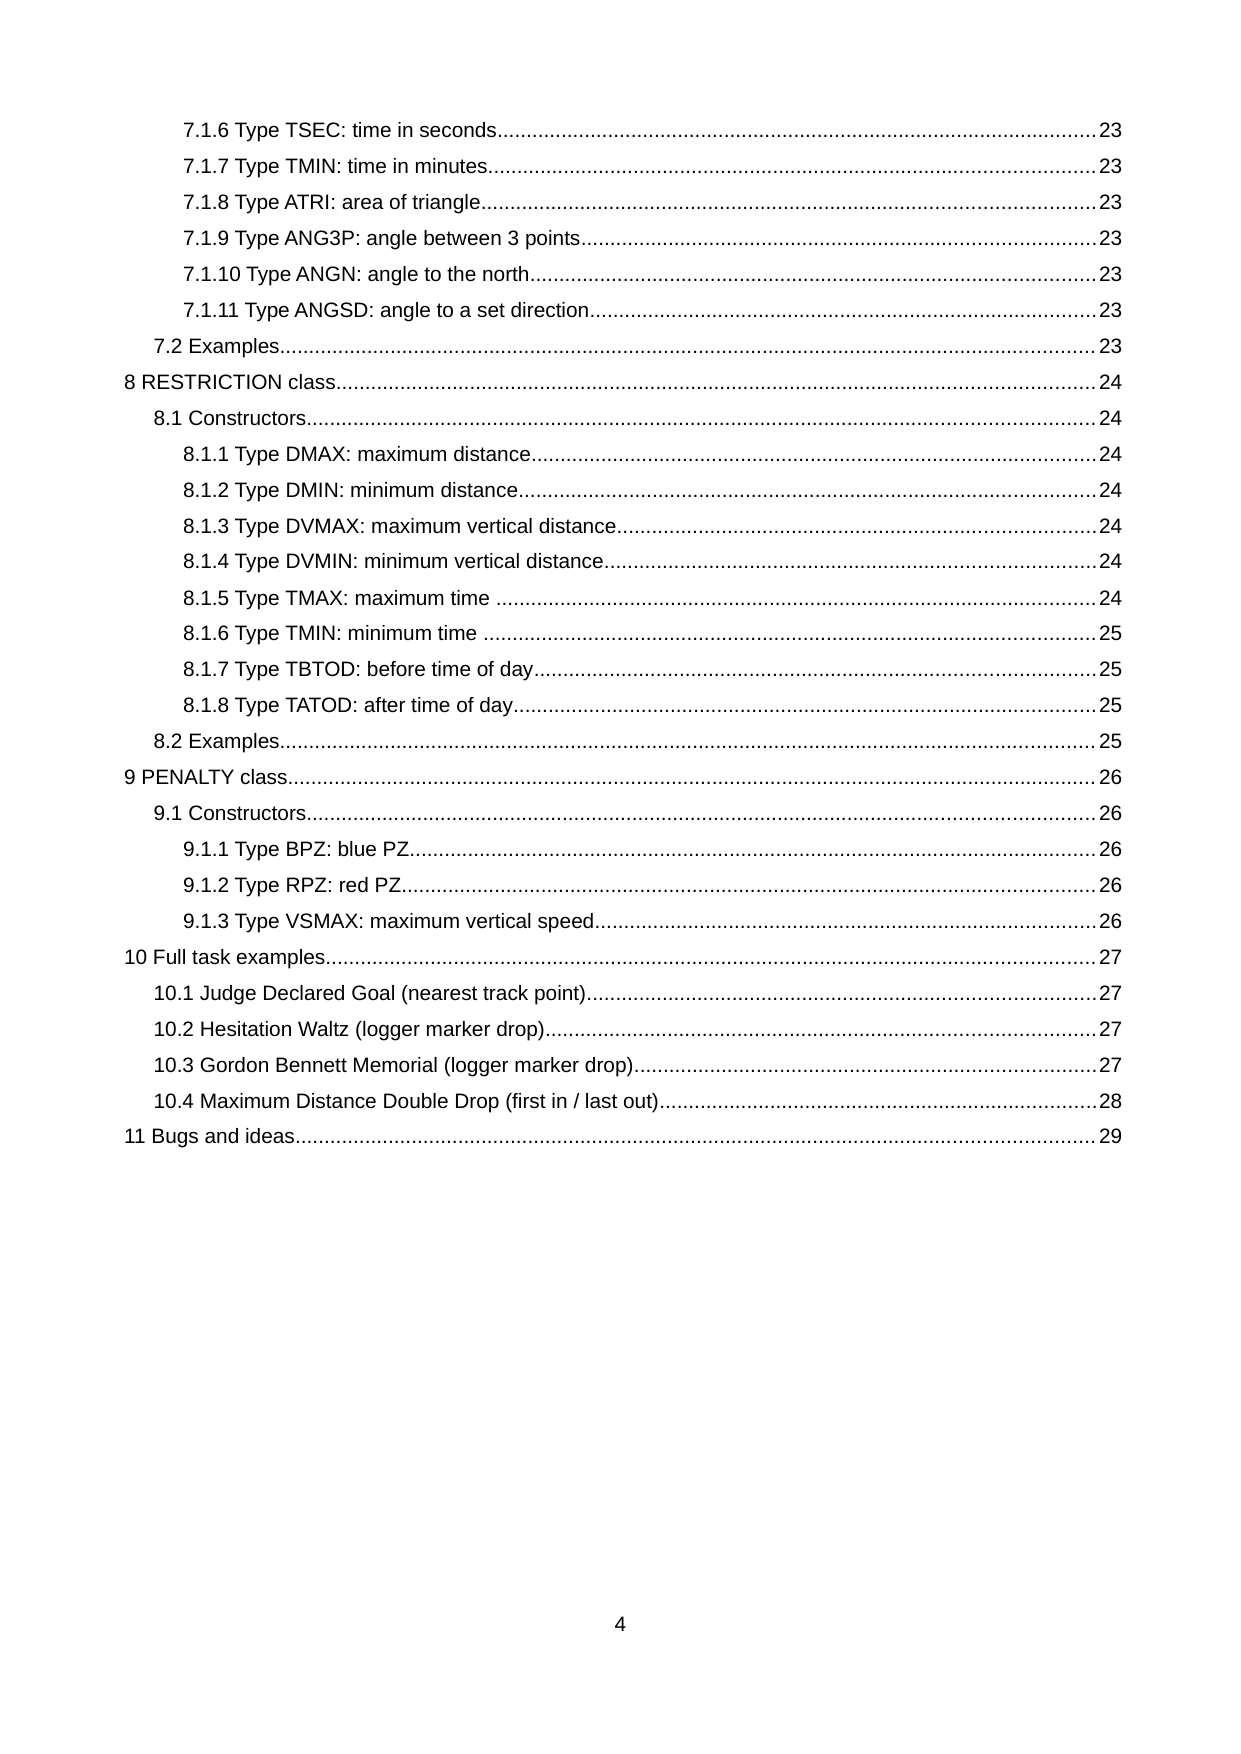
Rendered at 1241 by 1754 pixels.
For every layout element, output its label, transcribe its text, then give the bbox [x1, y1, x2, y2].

text 8.1.8 Type TATOD: after time of day 25 [177, 693, 1122, 717]
text 8.1.4 Type DVMIN: minimum vertical distance 24 [177, 549, 1122, 573]
text 7.1.6 Type TSEC: time in seconds 23 [177, 118, 1122, 142]
text 7.1.8 Type ATRI: area of triangle 23 [177, 190, 1122, 214]
text 7.1.7 Type TMIN: time in minutes 23 [177, 154, 1122, 178]
text 9.1.3 Type VSMAX: maximum vertical speed 26 [177, 909, 1122, 933]
text 10.3 Gordon Bennett Memorial (logger marker drop) 27 [148, 1052, 1122, 1076]
text 10 Full task examples 27 [118, 945, 1122, 969]
text 8.2 Examples 25 [148, 729, 1122, 753]
text 10.4 Maximum Distance Double Drop (first in / last out) 28 [148, 1088, 1122, 1112]
text 8.1.2 Type DMIN: minimum distance 24 [177, 477, 1122, 501]
text 8.1.3 Type DVMAX: maximum vertical distance 24 [177, 513, 1122, 537]
text 9.1.2 Type RPZ: red PZ 26 [177, 873, 1122, 897]
text 7.1.9 Type ANG3P: angle between 3 points 23 [177, 226, 1122, 250]
text 11 Bugs and ideas 29 [118, 1124, 1122, 1148]
text 9.1 Constructors 26 [148, 801, 1122, 825]
text 9 PENALTY class 26 [118, 765, 1122, 789]
text 8.1.1 Type DMAX: maximum distance 24 [177, 442, 1122, 466]
text 8.1.7 Type TBTOD: before time of day 25 [177, 657, 1122, 681]
text 10.2 Hesitation Waltz (logger marker drop) 27 [148, 1017, 1122, 1041]
text 7.2 Examples 23 [148, 334, 1122, 358]
text 8.1.5 Type TMAX: maximum time 24 [177, 585, 1122, 609]
text 8 RESTRICTION class 24 [118, 370, 1122, 394]
text 10.1 Judge Declared Goal (nearest track point) 27 [148, 981, 1122, 1004]
text 8.1.6 Type TMIN: minimum time 25 [177, 621, 1122, 645]
text 7.1.11 Type ANGSD: angle to a set direction 23 [177, 298, 1122, 322]
text 8.1 Constructors 24 [148, 406, 1122, 429]
text 9.1.1 Type BPZ: blue PZ 26 [177, 837, 1122, 861]
text 7.1.10 Type ANGN: angle to the north 23 [177, 262, 1122, 286]
